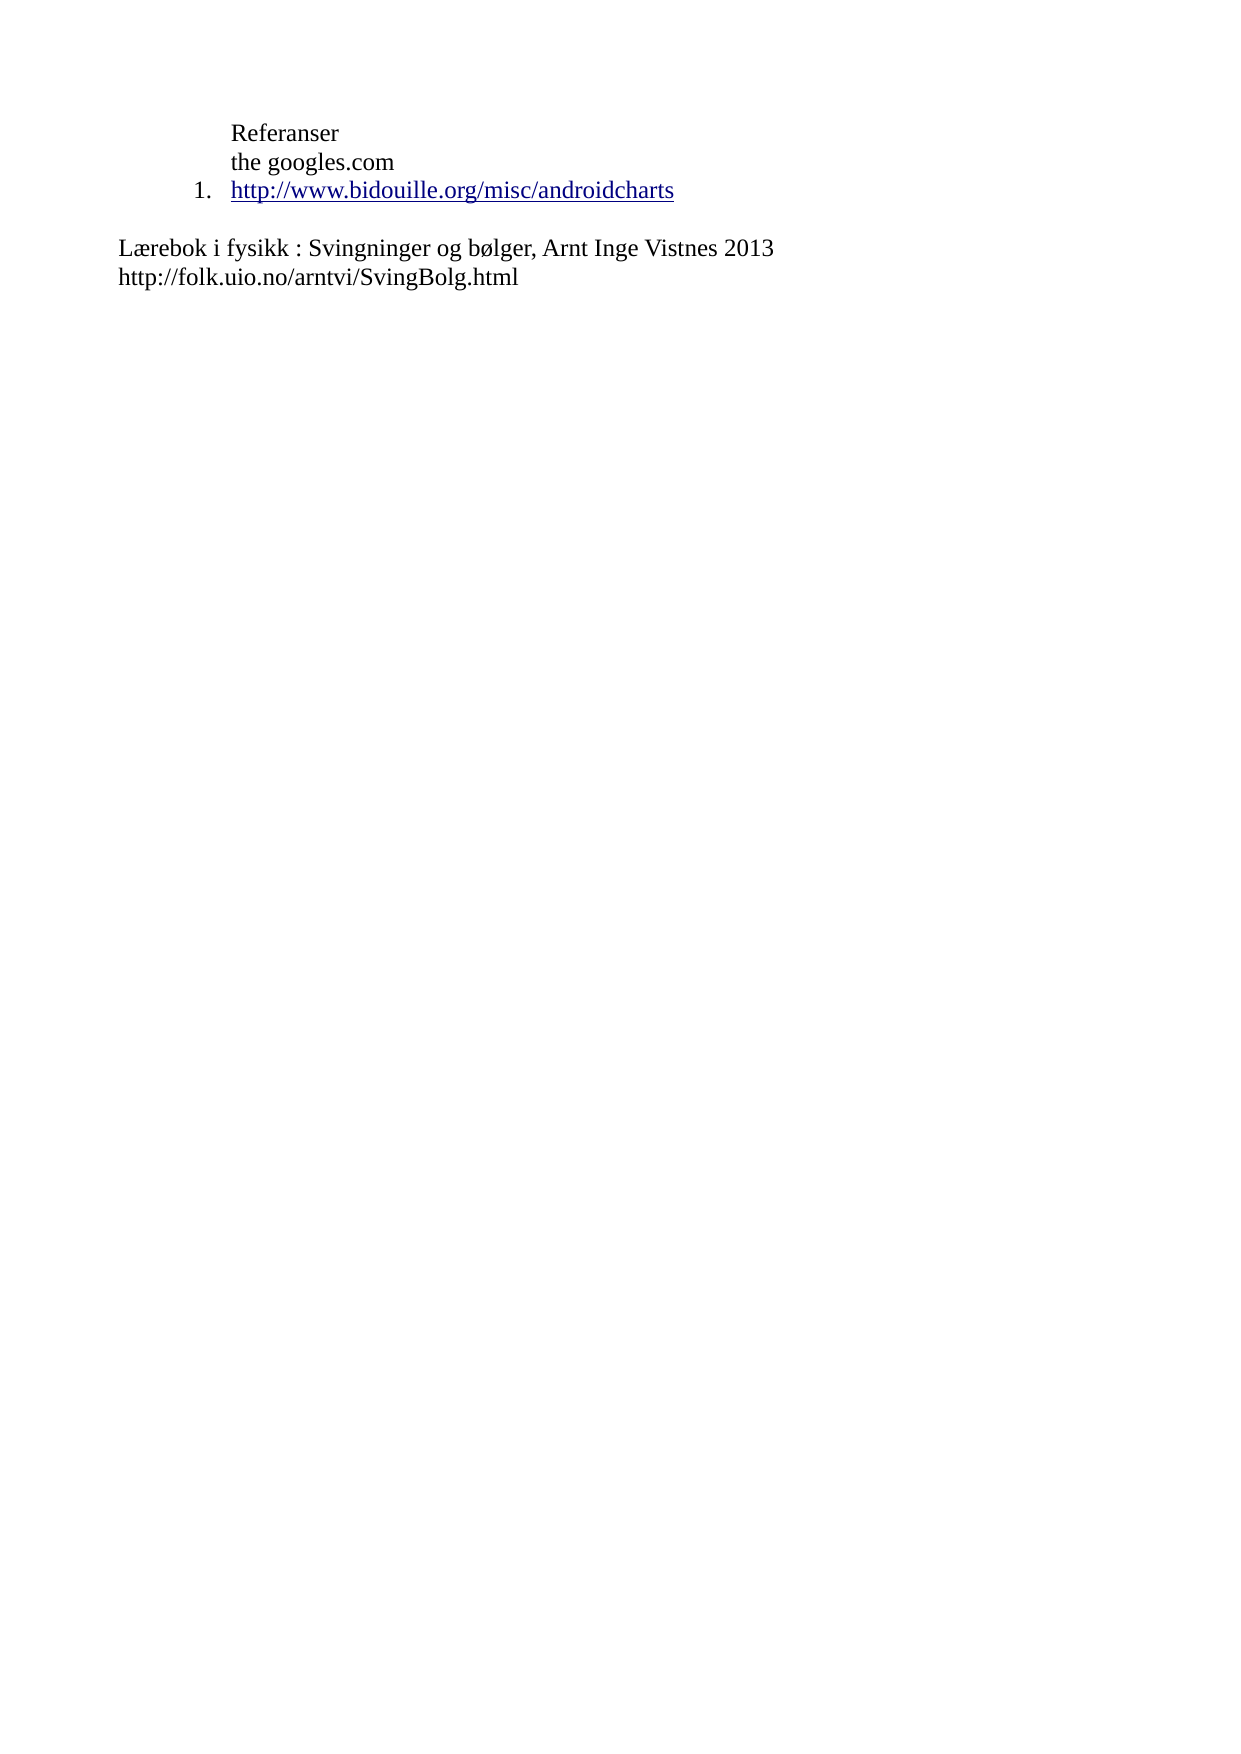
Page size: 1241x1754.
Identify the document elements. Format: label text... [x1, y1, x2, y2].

text Lærebok i fysikk : Svingninger og bølger, Arnt Inge Vistnes 2013 http://folk.uio.no/arntvi/SvingBolg.html [118, 233, 1122, 291]
list http://www.bidouille.org/misc/androidcharts [193, 176, 1122, 204]
list Referanser [193, 118, 1122, 147]
list the googles.com [193, 147, 1122, 176]
